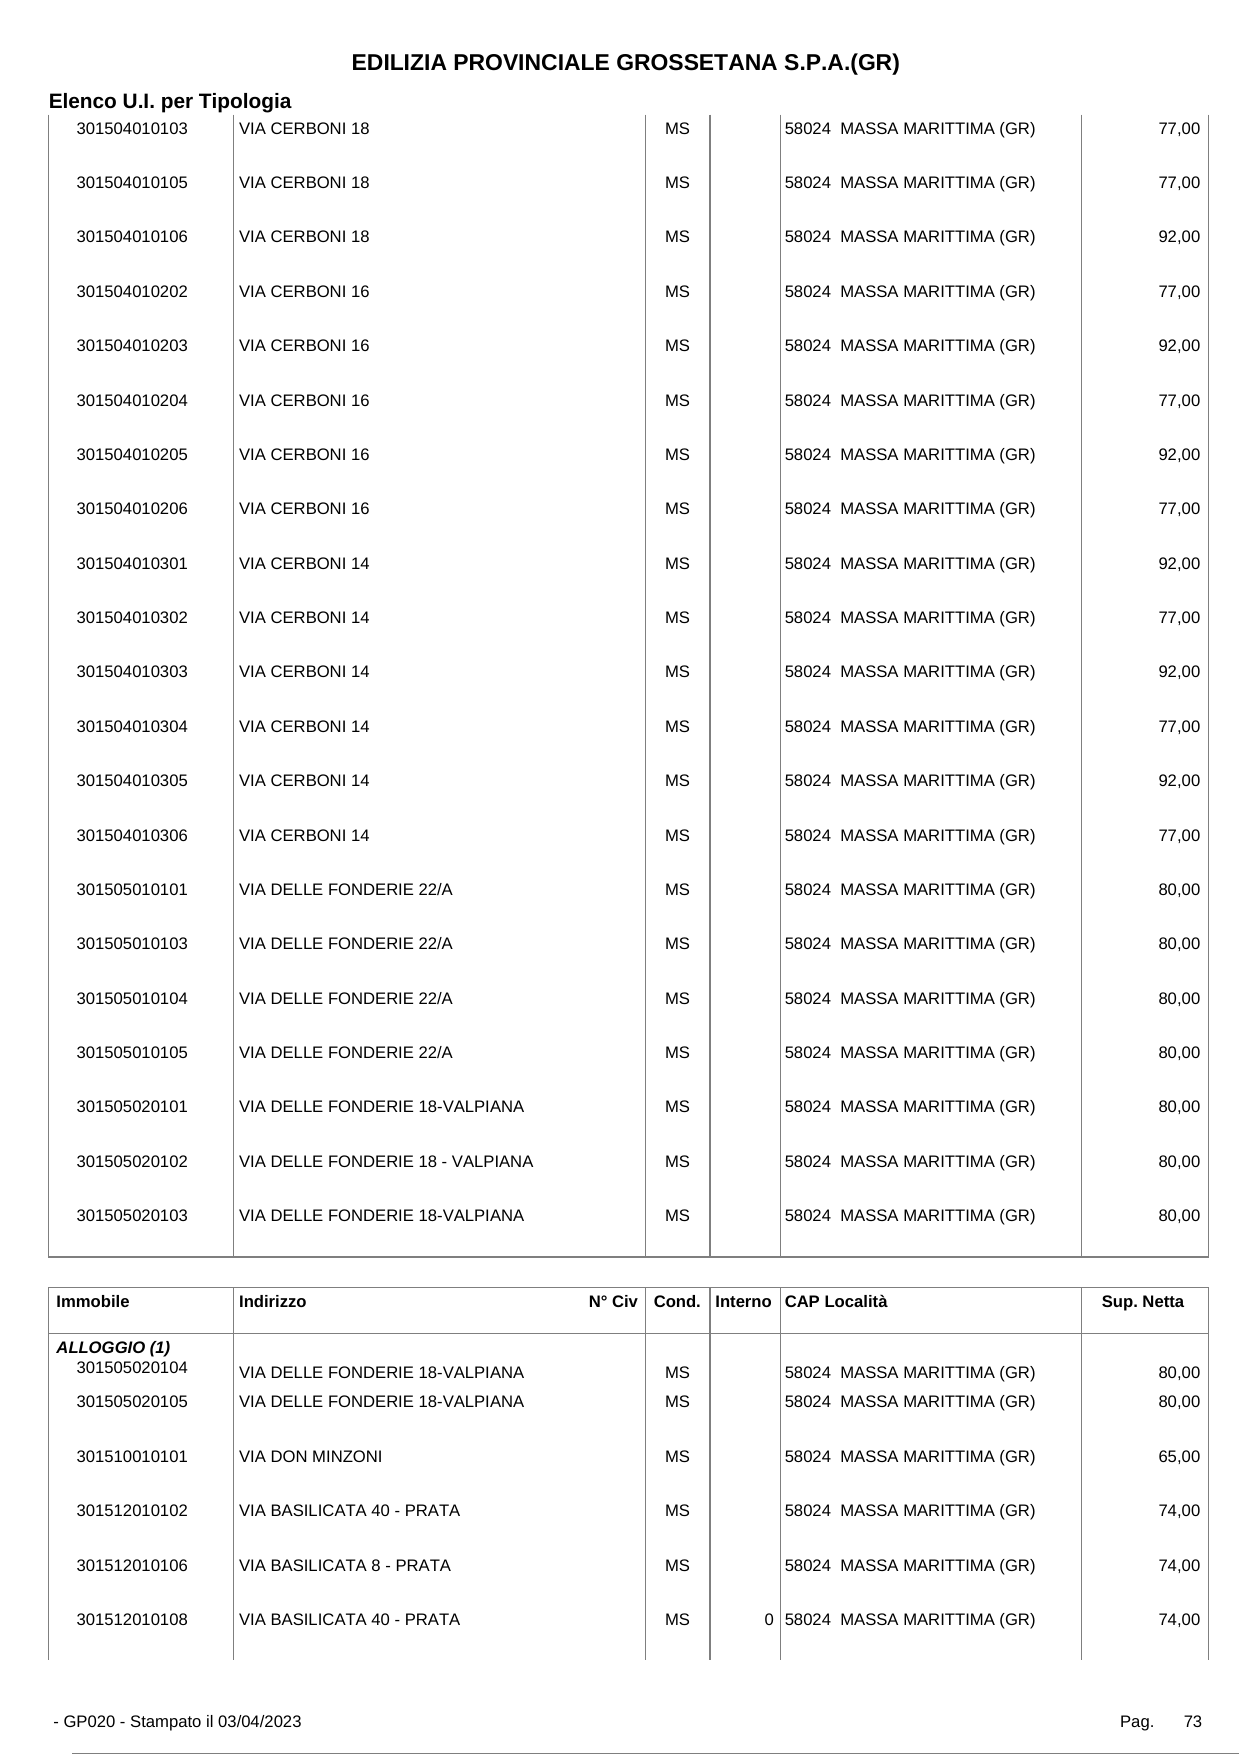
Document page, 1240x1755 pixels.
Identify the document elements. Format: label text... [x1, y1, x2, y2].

table_cell [589, 115, 645, 169]
table_cell VIA DELLE FONDERIE 18 - VALPIANA [234, 1148, 588, 1202]
table_cell 301505010105 [49, 1039, 233, 1093]
table_cell ALLOGGIO (1) 301505020104 [49, 1334, 233, 1388]
table_cell 58024 MASSA MARITTIMA (GR) [781, 1093, 1081, 1148]
table_cell MS [646, 1497, 709, 1551]
table_cell MS [646, 985, 709, 1039]
table_cell [711, 169, 780, 223]
table_cell [589, 223, 645, 278]
table_cell VIA DELLE FONDERIE 18-VALPIANA [234, 1334, 588, 1388]
table_cell VIA CERBONI 14 [234, 658, 588, 713]
table_cell [589, 876, 645, 930]
table_cell [711, 441, 780, 495]
table_cell MS [646, 332, 709, 386]
table_cell [711, 876, 780, 930]
table_cell MS [646, 223, 709, 278]
table_cell 301504010304 [49, 713, 233, 767]
table_cell VIA DELLE FONDERIE 18-VALPIANA [234, 1202, 588, 1256]
table_cell [711, 495, 780, 549]
table_cell VIA CERBONI 16 [234, 441, 588, 495]
table_cell [589, 713, 645, 767]
table_cell 301504010105 [49, 169, 233, 223]
table_cell 92,00 [1082, 767, 1208, 821]
table_cell 77,00 [1082, 278, 1208, 332]
table_cell [711, 550, 780, 604]
table_cell MS [646, 1443, 709, 1497]
table_cell [589, 767, 645, 821]
table_cell 77,00 [1082, 495, 1208, 549]
table_cell MS [646, 1202, 709, 1256]
table_cell VIA DELLE FONDERIE 22/A [234, 930, 588, 984]
table_cell [711, 930, 780, 984]
table_cell MS [646, 767, 709, 821]
table_cell 58024 MASSA MARITTIMA (GR) [781, 713, 1081, 767]
table_cell VIA CERBONI 14 [234, 821, 588, 876]
table_cell [711, 1551, 780, 1606]
table_cell 301504010106 [49, 223, 233, 278]
table_cell VIA BASILICATA 8 - PRATA [234, 1551, 588, 1606]
table_cell 301504010303 [49, 658, 233, 713]
table_cell [711, 1093, 780, 1148]
table_cell [589, 658, 645, 713]
table_cell VIA CERBONI 18 [234, 115, 588, 169]
table_cell MS [646, 604, 709, 658]
table_cell 301504010103 [49, 115, 233, 169]
table_cell VIA CERBONI 14 [234, 550, 588, 604]
table_cell MS [646, 441, 709, 495]
table_cell [711, 985, 780, 1039]
table_cell 58024 MASSA MARITTIMA (GR) [781, 821, 1081, 876]
table_cell 301512010106 [49, 1551, 233, 1606]
table_cell 301505010101 [49, 876, 233, 930]
table_cell 301512010102 [49, 1497, 233, 1551]
table_cell 58024 MASSA MARITTIMA (GR) [781, 1551, 1081, 1606]
table_cell [711, 223, 780, 278]
table_header N° Civ [589, 1288, 645, 1333]
table_cell 301505010103 [49, 930, 233, 984]
table_header Indirizzo [234, 1288, 588, 1333]
table_cell 58024 MASSA MARITTIMA (GR) [781, 550, 1081, 604]
table_cell 301504010203 [49, 332, 233, 386]
table_cell [589, 1039, 645, 1093]
table_cell MS [646, 930, 709, 984]
table_cell [589, 821, 645, 876]
table_cell MS [646, 876, 709, 930]
table_cell 301504010302 [49, 604, 233, 658]
table_cell [711, 386, 780, 441]
table_cell 301510010101 [49, 1443, 233, 1497]
table_cell 74,00 [1082, 1606, 1208, 1660]
table_cell 74,00 [1082, 1551, 1208, 1606]
table_cell [589, 332, 645, 386]
table_cell 77,00 [1082, 604, 1208, 658]
table_cell 77,00 [1082, 821, 1208, 876]
table_cell VIA CERBONI 14 [234, 713, 588, 767]
table_cell 58024 MASSA MARITTIMA (GR) [781, 169, 1081, 223]
table_cell VIA CERBONI 18 [234, 169, 588, 223]
table_cell 77,00 [1082, 713, 1208, 767]
table_cell 58024 MASSA MARITTIMA (GR) [781, 930, 1081, 984]
table_cell 80,00 [1082, 985, 1208, 1039]
table_cell [711, 1148, 780, 1202]
table_cell [589, 1148, 645, 1202]
table_cell 58024 MASSA MARITTIMA (GR) [781, 1443, 1081, 1497]
table_cell 58024 MASSA MARITTIMA (GR) [781, 1606, 1081, 1660]
table_cell VIA CERBONI 16 [234, 495, 588, 549]
table_cell 58024 MASSA MARITTIMA (GR) [781, 1039, 1081, 1093]
table_cell 58024 MASSA MARITTIMA (GR) [781, 223, 1081, 278]
table_cell MS [646, 169, 709, 223]
table_cell [711, 604, 780, 658]
table_cell 301505020105 [49, 1388, 233, 1443]
table_cell VIA DELLE FONDERIE 22/A [234, 1039, 588, 1093]
table_cell MS [646, 658, 709, 713]
table_cell [711, 1388, 780, 1443]
table_cell 58024 MASSA MARITTIMA (GR) [781, 604, 1081, 658]
table_cell [711, 332, 780, 386]
table_cell VIA CERBONI 16 [234, 278, 588, 332]
table_cell VIA DELLE FONDERIE 18-VALPIANA [234, 1093, 588, 1148]
table_header Cond. [646, 1288, 709, 1333]
table_cell 58024 MASSA MARITTIMA (GR) [781, 1497, 1081, 1551]
table_cell [589, 1497, 645, 1551]
table_cell [589, 1334, 645, 1388]
table_cell [589, 930, 645, 984]
table_cell 301505020103 [49, 1202, 233, 1256]
table_cell 80,00 [1082, 930, 1208, 984]
table_cell 301505020102 [49, 1148, 233, 1202]
table_cell MS [646, 1148, 709, 1202]
table_cell [711, 115, 780, 169]
table_cell VIA BASILICATA 40 - PRATA [234, 1497, 588, 1551]
table_cell MS [646, 386, 709, 441]
table_cell MS [646, 495, 709, 549]
table_cell 0 [711, 1606, 780, 1660]
table_cell [711, 1443, 780, 1497]
table_cell VIA BASILICATA 40 - PRATA [234, 1606, 588, 1660]
table_cell 58024 MASSA MARITTIMA (GR) [781, 658, 1081, 713]
table_cell 58024 MASSA MARITTIMA (GR) [781, 441, 1081, 495]
table_cell [589, 1388, 645, 1443]
table_cell 301504010305 [49, 767, 233, 821]
table_cell 301504010205 [49, 441, 233, 495]
table_cell [589, 550, 645, 604]
table_cell MS [646, 1606, 709, 1660]
table_cell [589, 985, 645, 1039]
table_cell VIA DON MINZONI [234, 1443, 588, 1497]
table_header Interno [711, 1288, 780, 1333]
table_cell 301505010104 [49, 985, 233, 1039]
table_cell [711, 1202, 780, 1256]
table_cell 92,00 [1082, 332, 1208, 386]
table_header Immobile [49, 1288, 233, 1333]
table_cell MS [646, 1388, 709, 1443]
table_cell 92,00 [1082, 223, 1208, 278]
table_cell [589, 278, 645, 332]
table_cell [711, 767, 780, 821]
table_cell [589, 386, 645, 441]
table_cell 301504010306 [49, 821, 233, 876]
table_cell [589, 495, 645, 549]
table_cell 65,00 [1082, 1443, 1208, 1497]
table_cell [589, 604, 645, 658]
table_cell VIA CERBONI 18 [234, 223, 588, 278]
table_cell MS [646, 1039, 709, 1093]
table_cell VIA CERBONI 16 [234, 332, 588, 386]
table_cell 301504010206 [49, 495, 233, 549]
table_cell 58024 MASSA MARITTIMA (GR) [781, 767, 1081, 821]
table_cell [589, 1202, 645, 1256]
table_cell [589, 441, 645, 495]
table_cell VIA CERBONI 16 [234, 386, 588, 441]
table_cell [711, 1497, 780, 1551]
table_cell 58024 MASSA MARITTIMA (GR) [781, 1202, 1081, 1256]
table_cell [589, 1093, 645, 1148]
table_cell 77,00 [1082, 115, 1208, 169]
table_cell 80,00 [1082, 1334, 1208, 1388]
table_cell 58024 MASSA MARITTIMA (GR) [781, 985, 1081, 1039]
table_cell [711, 821, 780, 876]
table_cell MS [646, 1334, 709, 1388]
table_cell VIA DELLE FONDERIE 22/A [234, 985, 588, 1039]
table_cell 92,00 [1082, 550, 1208, 604]
table_cell MS [646, 1551, 709, 1606]
table_cell 58024 MASSA MARITTIMA (GR) [781, 1148, 1081, 1202]
table_cell 92,00 [1082, 441, 1208, 495]
table_cell 58024 MASSA MARITTIMA (GR) [781, 386, 1081, 441]
table_cell MS [646, 821, 709, 876]
table_cell 58024 MASSA MARITTIMA (GR) [781, 876, 1081, 930]
table_cell VIA DELLE FONDERIE 18-VALPIANA [234, 1388, 588, 1443]
table_cell [711, 1039, 780, 1093]
table_cell 58024 MASSA MARITTIMA (GR) [781, 1334, 1081, 1388]
table_cell 58024 MASSA MARITTIMA (GR) [781, 278, 1081, 332]
table_cell [589, 1606, 645, 1660]
table_cell MS [646, 278, 709, 332]
table_cell 301504010301 [49, 550, 233, 604]
table_cell 80,00 [1082, 1202, 1208, 1256]
table_cell [711, 1334, 780, 1388]
table_cell [711, 713, 780, 767]
table_cell 80,00 [1082, 876, 1208, 930]
table_cell MS [646, 550, 709, 604]
table_cell VIA CERBONI 14 [234, 604, 588, 658]
table_cell MS [646, 713, 709, 767]
table_cell [711, 278, 780, 332]
table_cell 77,00 [1082, 386, 1208, 441]
table_cell [589, 1443, 645, 1497]
table_header Sup. Netta [1082, 1288, 1208, 1333]
table_header CAP Località [781, 1288, 1081, 1333]
table_cell [711, 658, 780, 713]
table_cell VIA CERBONI 14 [234, 767, 588, 821]
table_cell 58024 MASSA MARITTIMA (GR) [781, 1388, 1081, 1443]
table_cell 301504010202 [49, 278, 233, 332]
table_cell 301505020101 [49, 1093, 233, 1148]
table_cell 58024 MASSA MARITTIMA (GR) [781, 115, 1081, 169]
table_cell [589, 1551, 645, 1606]
table_cell 301512010108 [49, 1606, 233, 1660]
table_cell 80,00 [1082, 1039, 1208, 1093]
table_cell MS [646, 1093, 709, 1148]
table_cell VIA DELLE FONDERIE 22/A [234, 876, 588, 930]
table_cell 301504010204 [49, 386, 233, 441]
table_cell 92,00 [1082, 658, 1208, 713]
table_cell MS [646, 115, 709, 169]
table_cell [589, 169, 645, 223]
table_cell 58024 MASSA MARITTIMA (GR) [781, 332, 1081, 386]
table_cell 80,00 [1082, 1148, 1208, 1202]
table_cell 74,00 [1082, 1497, 1208, 1551]
table_cell 58024 MASSA MARITTIMA (GR) [781, 495, 1081, 549]
table_cell 77,00 [1082, 169, 1208, 223]
table_cell 80,00 [1082, 1388, 1208, 1443]
table_cell 80,00 [1082, 1093, 1208, 1148]
